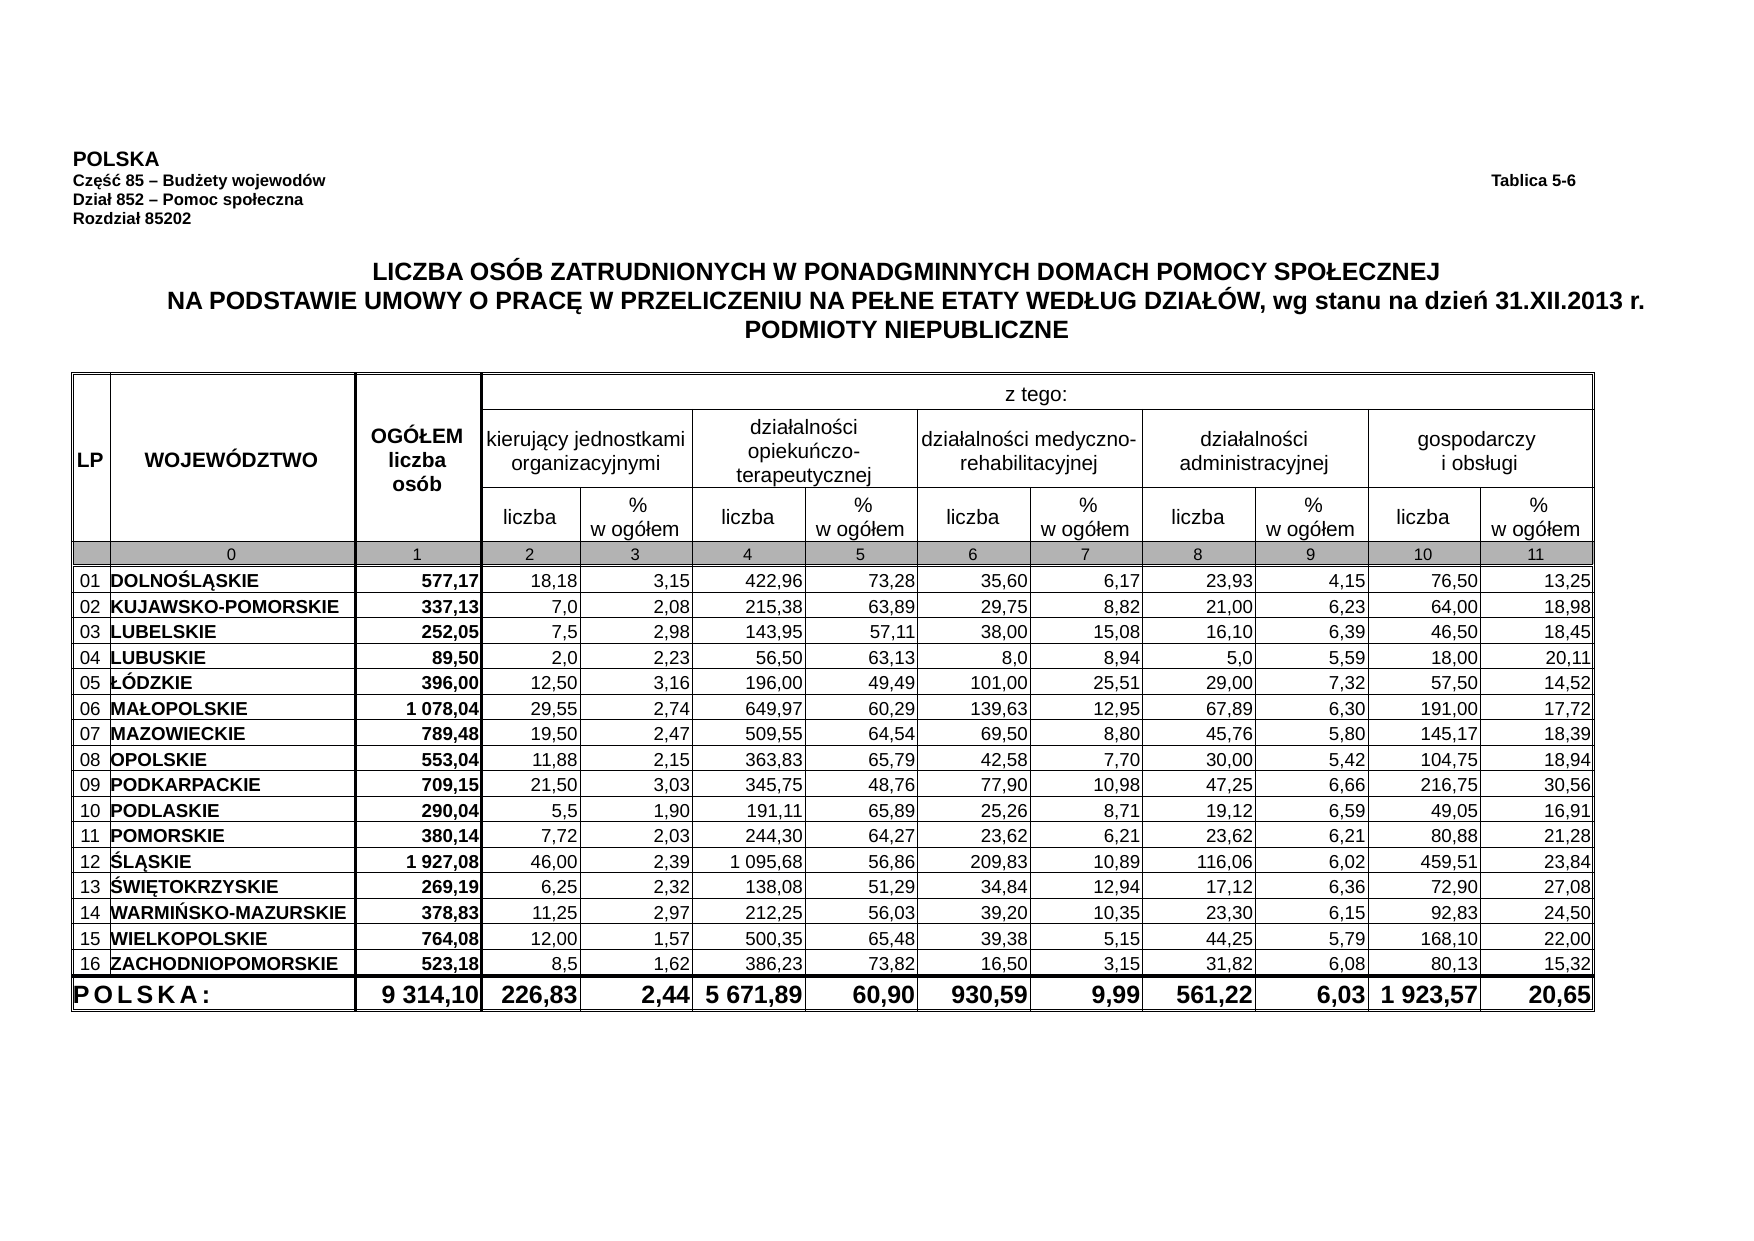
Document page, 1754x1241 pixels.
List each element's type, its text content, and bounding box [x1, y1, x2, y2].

table_cell LUBUSKIE [111, 644, 354, 668]
table_cell 56,03 [806, 899, 917, 923]
table_cell 2,15 [581, 746, 692, 770]
table_cell % w ogółem [1481, 488, 1592, 541]
table_cell 1 927,08 [357, 848, 480, 872]
table_cell 7,72 [483, 822, 580, 847]
table_cell 19,12 [1143, 797, 1255, 821]
table_cell 16,50 [918, 950, 1030, 974]
table_cell 48,76 [806, 771, 917, 796]
table_cell 67,89 [1143, 695, 1255, 719]
table_cell 209,83 [918, 848, 1030, 872]
table_cell 09 [74, 771, 110, 796]
table_cell 6,02 [1256, 848, 1368, 872]
table_cell 5,5 [483, 797, 580, 821]
table_cell 1 923,57 [1369, 978, 1480, 1009]
table_cell 73,82 [806, 950, 917, 974]
table_cell 212,25 [693, 899, 805, 923]
table_cell 23,30 [1143, 899, 1255, 923]
table_cell 29,00 [1143, 669, 1255, 694]
text Dział 852 – Pomoc społeczna [73, 190, 1665, 209]
table_cell liczba [693, 488, 805, 541]
table_cell 0 [111, 542, 354, 564]
table_cell 269,19 [357, 873, 480, 898]
table_cell 29,55 [483, 695, 580, 719]
table_cell 6,21 [1256, 822, 1368, 847]
table_cell 12,50 [483, 669, 580, 694]
table_cell 19,50 [483, 720, 580, 745]
table_cell 03 [74, 618, 110, 643]
table_cell 60,29 [806, 695, 917, 719]
table_cell 709,15 [357, 771, 480, 796]
table_cell 15,08 [1031, 618, 1142, 643]
table_cell 73,28 [806, 567, 917, 592]
table_cell 64,54 [806, 720, 917, 745]
table_header z tego: [483, 375, 1592, 409]
table_cell WARMIŃSKO-MAZURSKIE [111, 899, 354, 923]
table_cell POLSKA: [74, 978, 354, 1009]
table_cell 14,52 [1481, 669, 1592, 694]
table_cell 290,04 [357, 797, 480, 821]
table_cell 89,50 [357, 644, 480, 668]
table_cell 04 [74, 644, 110, 668]
table_cell 18,45 [1481, 618, 1592, 643]
table_cell 30,56 [1481, 771, 1592, 796]
text Część 85 – Budżety wojewodów Tablica 5-6 [73, 171, 1665, 190]
table_cell 5,79 [1256, 924, 1368, 949]
table_cell liczba [1369, 488, 1480, 541]
table_cell 2,03 [581, 822, 692, 847]
table_header WOJEWÓDZTWO [111, 375, 354, 541]
table_cell 3,16 [581, 669, 692, 694]
table_cell 3 [581, 542, 692, 564]
table_cell działalności administracyjnej [1143, 410, 1368, 487]
table_cell 380,14 [357, 822, 480, 847]
table_cell 07 [74, 720, 110, 745]
table_cell 12,95 [1031, 695, 1142, 719]
table_cell 39,20 [918, 899, 1030, 923]
table_cell 2,74 [581, 695, 692, 719]
table_cell 7 [1031, 542, 1142, 564]
table_cell 6,15 [1256, 899, 1368, 923]
table_cell 30,00 [1143, 746, 1255, 770]
table_cell 49,49 [806, 669, 917, 694]
table_cell PODLASKIE [111, 797, 354, 821]
table_cell 65,79 [806, 746, 917, 770]
table_cell 2,32 [581, 873, 692, 898]
table_cell 5 671,89 [693, 978, 805, 1009]
table_cell 3,03 [581, 771, 692, 796]
table_cell KUJAWSKO-POMORSKIE [111, 593, 354, 617]
table_cell 216,75 [1369, 771, 1480, 796]
table_cell 10 [1369, 542, 1480, 564]
table_cell 11,88 [483, 746, 580, 770]
table_cell 577,17 [357, 567, 480, 592]
table_cell 553,04 [357, 746, 480, 770]
table_cell 7,0 [483, 593, 580, 617]
table_cell 31,82 [1143, 950, 1255, 974]
table_cell 56,86 [806, 848, 917, 872]
table_cell ŚWIĘTOKRZYSKIE [111, 873, 354, 898]
table_cell 8,5 [483, 950, 580, 974]
table_cell 29,75 [918, 593, 1030, 617]
subtitle LICZBA OSÓB ZATRUDNIONYCH W PONADGMINNYCH DOMACH POMOCY SPOŁECZNEJ [148, 257, 1665, 286]
table_cell 5,80 [1256, 720, 1368, 745]
table_cell 386,23 [693, 950, 805, 974]
table_cell 23,62 [1143, 822, 1255, 847]
table_cell 10,35 [1031, 899, 1142, 923]
table_cell 226,83 [483, 978, 580, 1009]
table_cell 139,63 [918, 695, 1030, 719]
table_cell % w ogółem [1256, 488, 1368, 541]
table_cell 42,58 [918, 746, 1030, 770]
table_cell 6,08 [1256, 950, 1368, 974]
table_cell 80,88 [1369, 822, 1480, 847]
table_cell 63,89 [806, 593, 917, 617]
table_cell PODKARPACKIE [111, 771, 354, 796]
table_cell 21,00 [1143, 593, 1255, 617]
table_cell 18,18 [483, 567, 580, 592]
table_cell % w ogółem [806, 488, 917, 541]
table_cell LUBELSKIE [111, 618, 354, 643]
table_cell POMORSKIE [111, 822, 354, 847]
table_cell 11 [74, 822, 110, 847]
table_cell 363,83 [693, 746, 805, 770]
table_cell 12 [74, 848, 110, 872]
table_cell liczba [918, 488, 1030, 541]
table_cell 64,00 [1369, 593, 1480, 617]
table_cell 60,90 [806, 978, 917, 1009]
table_cell 3,15 [1031, 950, 1142, 974]
table_cell 16 [74, 950, 110, 974]
table_cell 2,97 [581, 899, 692, 923]
table_cell 4 [693, 542, 805, 564]
table_cell 02 [74, 593, 110, 617]
table_cell 1,90 [581, 797, 692, 821]
table_header OGÓŁEM liczba osób [357, 375, 480, 541]
table_cell 6,25 [483, 873, 580, 898]
table_cell 196,00 [693, 669, 805, 694]
subtitle PODMIOTY NIEPUBLICZNE [148, 314, 1665, 343]
table_cell [74, 542, 110, 564]
table_cell 138,08 [693, 873, 805, 898]
table_cell 6,59 [1256, 797, 1368, 821]
table_cell gospodarczy i obsługi [1369, 410, 1592, 487]
table_cell kierujący jednostkami organizacyjnymi [483, 410, 692, 487]
table_cell działalności opiekuńczo-terapeutycznej [693, 410, 917, 487]
table_cell 2,08 [581, 593, 692, 617]
table_cell 5,0 [1143, 644, 1255, 668]
table_cell 45,76 [1143, 720, 1255, 745]
table_cell MAZOWIECKIE [111, 720, 354, 745]
table_cell 10 [74, 797, 110, 821]
table_cell 34,84 [918, 873, 1030, 898]
table_cell 5,59 [1256, 644, 1368, 668]
table_cell 191,00 [1369, 695, 1480, 719]
table_cell 7,5 [483, 618, 580, 643]
table_cell 18,39 [1481, 720, 1592, 745]
table_cell 13 [74, 873, 110, 898]
table_cell 12,94 [1031, 873, 1142, 898]
table_cell ŚLĄSKIE [111, 848, 354, 872]
table_cell 1 095,68 [693, 848, 805, 872]
table_cell 11,25 [483, 899, 580, 923]
table_cell 18,00 [1369, 644, 1480, 668]
table_cell 789,48 [357, 720, 480, 745]
table_cell 2,23 [581, 644, 692, 668]
table_cell 24,50 [1481, 899, 1592, 923]
table_cell OPOLSKIE [111, 746, 354, 770]
table_cell 77,90 [918, 771, 1030, 796]
table_cell MAŁOPOLSKIE [111, 695, 354, 719]
table_cell 523,18 [357, 950, 480, 974]
table_cell 6,36 [1256, 873, 1368, 898]
table_cell 46,50 [1369, 618, 1480, 643]
table_cell 1,57 [581, 924, 692, 949]
table_cell 168,10 [1369, 924, 1480, 949]
table_cell 459,51 [1369, 848, 1480, 872]
table_cell 5,42 [1256, 746, 1368, 770]
table_cell 20,11 [1481, 644, 1592, 668]
table_cell 16,10 [1143, 618, 1255, 643]
table_cell 9 314,10 [357, 978, 480, 1009]
table_cell 64,27 [806, 822, 917, 847]
table_cell 14 [74, 899, 110, 923]
table_cell 8,71 [1031, 797, 1142, 821]
table_cell działalności medyczno-rehabilitacyjnej [918, 410, 1142, 487]
table_cell 18,98 [1481, 593, 1592, 617]
table_cell 69,50 [918, 720, 1030, 745]
table_cell 25,51 [1031, 669, 1142, 694]
table_cell 3,15 [581, 567, 692, 592]
table_cell 13,25 [1481, 567, 1592, 592]
table_cell ZACHODNIOPOMORSKIE [111, 950, 354, 974]
table_cell 8,0 [918, 644, 1030, 668]
table_cell 12,00 [483, 924, 580, 949]
table_cell 72,90 [1369, 873, 1480, 898]
table_cell 764,08 [357, 924, 480, 949]
table_cell 65,48 [806, 924, 917, 949]
table_cell 378,83 [357, 899, 480, 923]
table_cell 6,21 [1031, 822, 1142, 847]
table_cell 6,39 [1256, 618, 1368, 643]
table_cell 65,89 [806, 797, 917, 821]
table_cell 244,30 [693, 822, 805, 847]
table_cell 6 [918, 542, 1030, 564]
table_cell 500,35 [693, 924, 805, 949]
table_cell 11 [1481, 542, 1592, 564]
table_cell 15,32 [1481, 950, 1592, 974]
table_cell 509,55 [693, 720, 805, 745]
table_cell 6,17 [1031, 567, 1142, 592]
table_header LP [74, 375, 110, 541]
table_cell 8 [1143, 542, 1255, 564]
table_cell 57,11 [806, 618, 917, 643]
table_cell % w ogółem [581, 488, 692, 541]
table_cell 2 [483, 542, 580, 564]
table_cell 930,59 [918, 978, 1030, 1009]
table_cell 25,26 [918, 797, 1030, 821]
table_cell 01 [74, 567, 110, 592]
table_cell 63,13 [806, 644, 917, 668]
table_cell 6,03 [1256, 978, 1368, 1009]
table_cell 7,70 [1031, 746, 1142, 770]
table_cell 2,0 [483, 644, 580, 668]
table_cell 8,94 [1031, 644, 1142, 668]
table_cell 38,00 [918, 618, 1030, 643]
table_cell liczba [1143, 488, 1255, 541]
table_cell 2,47 [581, 720, 692, 745]
table_cell 7,32 [1256, 669, 1368, 694]
table_cell % w ogółem [1031, 488, 1142, 541]
table_cell 39,38 [918, 924, 1030, 949]
table_cell 6,66 [1256, 771, 1368, 796]
table_cell 561,22 [1143, 978, 1255, 1009]
table_cell 22,00 [1481, 924, 1592, 949]
table_cell 215,38 [693, 593, 805, 617]
table_cell 21,28 [1481, 822, 1592, 847]
table_cell 08 [74, 746, 110, 770]
table_cell 649,97 [693, 695, 805, 719]
table_cell liczba [483, 488, 580, 541]
table_cell 116,06 [1143, 848, 1255, 872]
table_cell 396,00 [357, 669, 480, 694]
table_cell 44,25 [1143, 924, 1255, 949]
table_cell DOLNOŚLĄSKIE [111, 567, 354, 592]
table_cell 1 [357, 542, 480, 564]
table_cell 4,15 [1256, 567, 1368, 592]
table_cell 252,05 [357, 618, 480, 643]
table_cell 10,89 [1031, 848, 1142, 872]
table_cell 17,12 [1143, 873, 1255, 898]
table_cell 21,50 [483, 771, 580, 796]
table_cell 17,72 [1481, 695, 1592, 719]
table_cell 143,95 [693, 618, 805, 643]
table_cell 05 [74, 669, 110, 694]
table_cell 337,13 [357, 593, 480, 617]
table_cell 56,50 [693, 644, 805, 668]
text POLSKA [73, 147, 1665, 171]
table_cell 8,80 [1031, 720, 1142, 745]
table_cell 5,15 [1031, 924, 1142, 949]
table_cell 2,98 [581, 618, 692, 643]
table_cell 101,00 [918, 669, 1030, 694]
table_cell 16,91 [1481, 797, 1592, 821]
table_cell 47,25 [1143, 771, 1255, 796]
table_cell 6,30 [1256, 695, 1368, 719]
table_cell 15 [74, 924, 110, 949]
table_cell 9,99 [1031, 978, 1142, 1009]
table_cell ŁÓDZKIE [111, 669, 354, 694]
table_cell 51,29 [806, 873, 917, 898]
table_cell 80,13 [1369, 950, 1480, 974]
table_cell 23,84 [1481, 848, 1592, 872]
table_cell 92,83 [1369, 899, 1480, 923]
table_cell 9 [1256, 542, 1368, 564]
table_cell 2,44 [581, 978, 692, 1009]
table_cell 35,60 [918, 567, 1030, 592]
table_cell 06 [74, 695, 110, 719]
table_cell 27,08 [1481, 873, 1592, 898]
table_cell 76,50 [1369, 567, 1480, 592]
table_cell 23,62 [918, 822, 1030, 847]
table_cell 57,50 [1369, 669, 1480, 694]
table_cell 145,17 [1369, 720, 1480, 745]
table_cell 1 078,04 [357, 695, 480, 719]
table_cell 422,96 [693, 567, 805, 592]
text Rozdział 85202 [73, 209, 1665, 228]
table_cell 6,23 [1256, 593, 1368, 617]
subtitle NA PODSTAWIE UMOWY O PRACĘ W PRZELICZENIU NA PEŁNE ETATY WEDŁUG DZIAŁÓW, wg stanu na dzień 31.XII.2013 r. [148, 286, 1665, 314]
table_cell 10,98 [1031, 771, 1142, 796]
table_cell 49,05 [1369, 797, 1480, 821]
table_cell 104,75 [1369, 746, 1480, 770]
table_cell 46,00 [483, 848, 580, 872]
table_cell 2,39 [581, 848, 692, 872]
table_cell WIELKOPOLSKIE [111, 924, 354, 949]
table_cell 18,94 [1481, 746, 1592, 770]
table_cell 8,82 [1031, 593, 1142, 617]
table_cell 1,62 [581, 950, 692, 974]
table_cell 345,75 [693, 771, 805, 796]
table_cell 5 [806, 542, 917, 564]
table_cell 191,11 [693, 797, 805, 821]
table_cell 20,65 [1481, 978, 1592, 1009]
table_cell 23,93 [1143, 567, 1255, 592]
